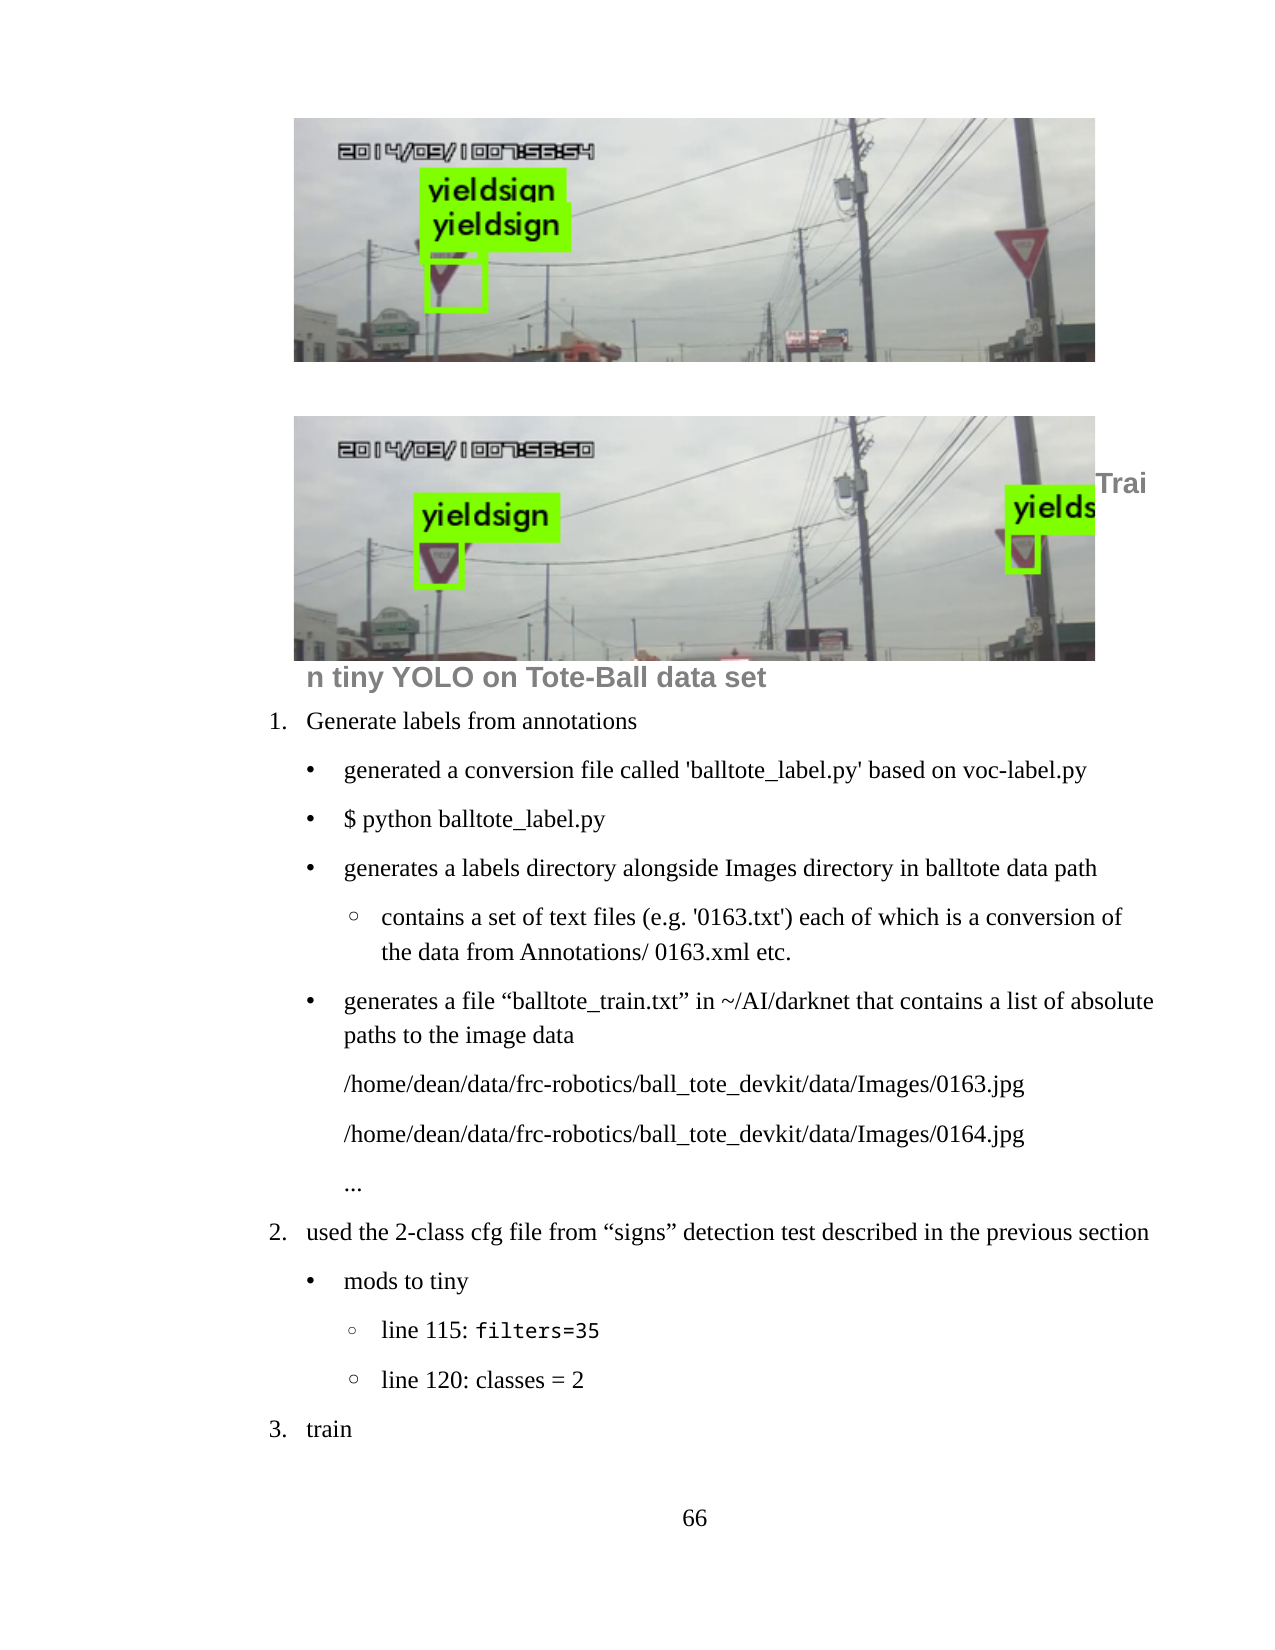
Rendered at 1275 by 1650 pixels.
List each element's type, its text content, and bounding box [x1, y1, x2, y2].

subtitle Train tiny YOLO on Tote-Ball data set [231, 661, 1158, 694]
text /home/dean/data/frc-robotics/ball_tote_devkit/data/Images/0163.jpg [344, 1069, 1158, 1098]
list $ python balltote_label.py [306, 804, 1158, 833]
text ... [344, 1168, 1158, 1196]
list mods to tiny [306, 1266, 1158, 1294]
picture [293, 118, 1096, 362]
list generates a file “balltote_train.txt” in ~/AI/darknet that contains a list of absolute paths to the image data [306, 986, 1158, 1049]
list contains a set of text files (e.g. '0163.txt') each of which is a conversion of the data from Annotations/ 0163.xml etc. [344, 902, 1158, 966]
list line 120: classes = 2 [344, 1365, 1158, 1393]
list line 115: filters=35 [344, 1315, 1158, 1344]
list used the 2-class cfg file from “signs” detection test described in the previous section [269, 1217, 1158, 1246]
list generates a labels directory alongside Images directory in balltote data path [306, 853, 1158, 882]
list train [269, 1414, 1158, 1443]
text /home/dean/data/frc-robotics/ball_tote_devkit/data/Images/0164.jpg [344, 1119, 1158, 1147]
list generated a conversion file called 'balltote_label.py' based on voc-label.py [306, 755, 1158, 784]
list Generate labels from annotations [269, 706, 1158, 735]
picture [293, 416, 1096, 661]
